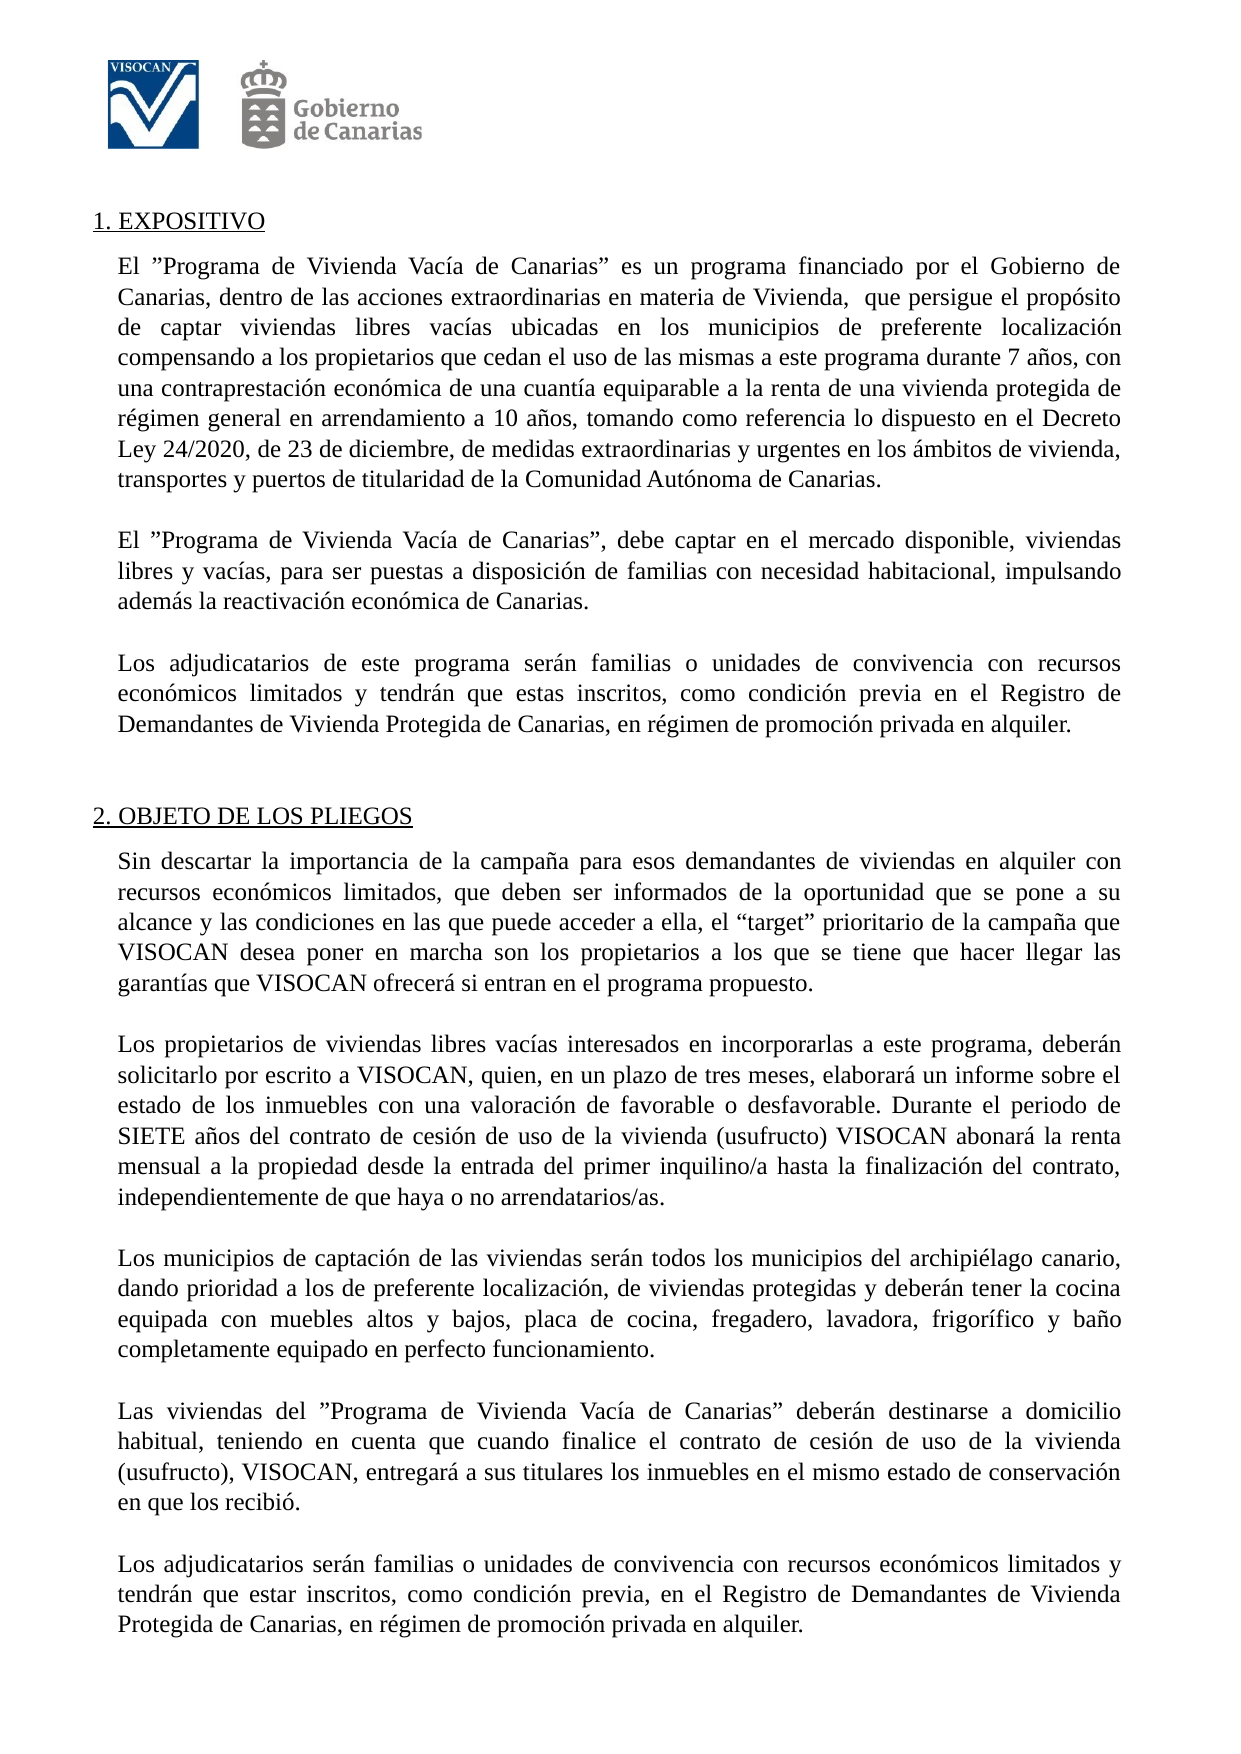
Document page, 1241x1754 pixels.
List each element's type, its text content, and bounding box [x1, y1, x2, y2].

text Sin descartar la importancia de la campaña para esos demandantes de viviendas en alquiler con recursos económicos limitados, que deben ser informados de la oportunidad que se pone a su alcance y las condiciones en las que puede acceder a ella, el “target” prioritario de la campaña que VISOCAN desea poner en marcha son los propietarios a los que se tiene que hacer llegar las garantías que VISOCAN ofrecerá si entran en el programa propuesto. [117, 846, 1122, 997]
text Los municipios de captación de las viviendas serán todos los municipios del archipiélago canario, dando prioridad a los de preferente localización, de viviendas protegidas y deberán tener la cocina equipada con muebles altos y bajos, placa de cocina, fregadero, lavadora, frigorífico y baño completamente equipado en perfecto funcionamiento. [117, 1243, 1122, 1363]
text Las viviendas del ”Programa de Vivienda Vacía de Canarias” deberán destinarse a domicilio habitual, teniendo en cuenta que cuando finalice el contrato de cesión de uso de la vivienda (usufructo), VISOCAN, entregará a sus titulares los inmuebles en el mismo estado de conservación en que los recibió. [117, 1396, 1122, 1516]
text Los adjudicatarios de este programa serán familias o unidades de convivencia con recursos económicos limitados y tendrán que estas inscritos, como condición previa en el Registro de Demandantes de Vivienda Protegida de Canarias, en régimen de promoción privada en alquiler. [117, 648, 1122, 738]
text El ”Programa de Vivienda Vacía de Canarias” es un programa financiado por el Gobierno de Canarias, dentro de las acciones extraordinarias en materia de Vivienda, que persigue el propósito de captar viviendas libres vacías ubicadas en los municipios de preferente localización compensando a los propietarios que cedan el uso de las mismas a este programa durante 7 años, con una contraprestación económica de una cuantía equiparable a la renta de una vivienda protegida de régimen general en arrendamiento a 10 años, tomando como referencia lo dispuesto en el Decreto Ley 24/2020, de 23 de diciembre, de medidas extraordinarias y urgentes en los ámbitos de vivienda, transportes y puertos de titularidad de la Comunidad Autónoma de Canarias. [117, 251, 1122, 493]
list EXPOSITIVO [93, 206, 1122, 235]
list OBJETO DE LOS PLIEGOS [93, 801, 1122, 830]
text Los adjudicatarios serán familias o unidades de convivencia con recursos económicos limitados y tendrán que estar inscritos, como condición previa, en el Registro de Demandantes de Vivienda Protegida de Canarias, en régimen de promoción privada en alquiler. [117, 1549, 1122, 1638]
text Los propietarios de viviendas libres vacías interesados en incorporarlas a este programa, deberán solicitarlo por escrito a VISOCAN, quien, en un plazo de tres meses, elaborará un informe sobre el estado de los inmuebles con una valoración de favorable o desfavorable. Durante el periodo de SIETE años del contrato de cesión de uso de la vivienda (usufructo) VISOCAN abonará la renta mensual a la propiedad desde la entrada del primer inquilino/a hasta la finalización del contrato, independientemente de que haya o no arrendatarios/as. [117, 1029, 1122, 1210]
text El ”Programa de Vivienda Vacía de Canarias”, debe captar en el mercado disponible, viviendas libres y vacías, para ser puestas a disposición de familias con necesidad habitacional, impulsando además la reactivación económica de Canarias. [117, 526, 1122, 615]
